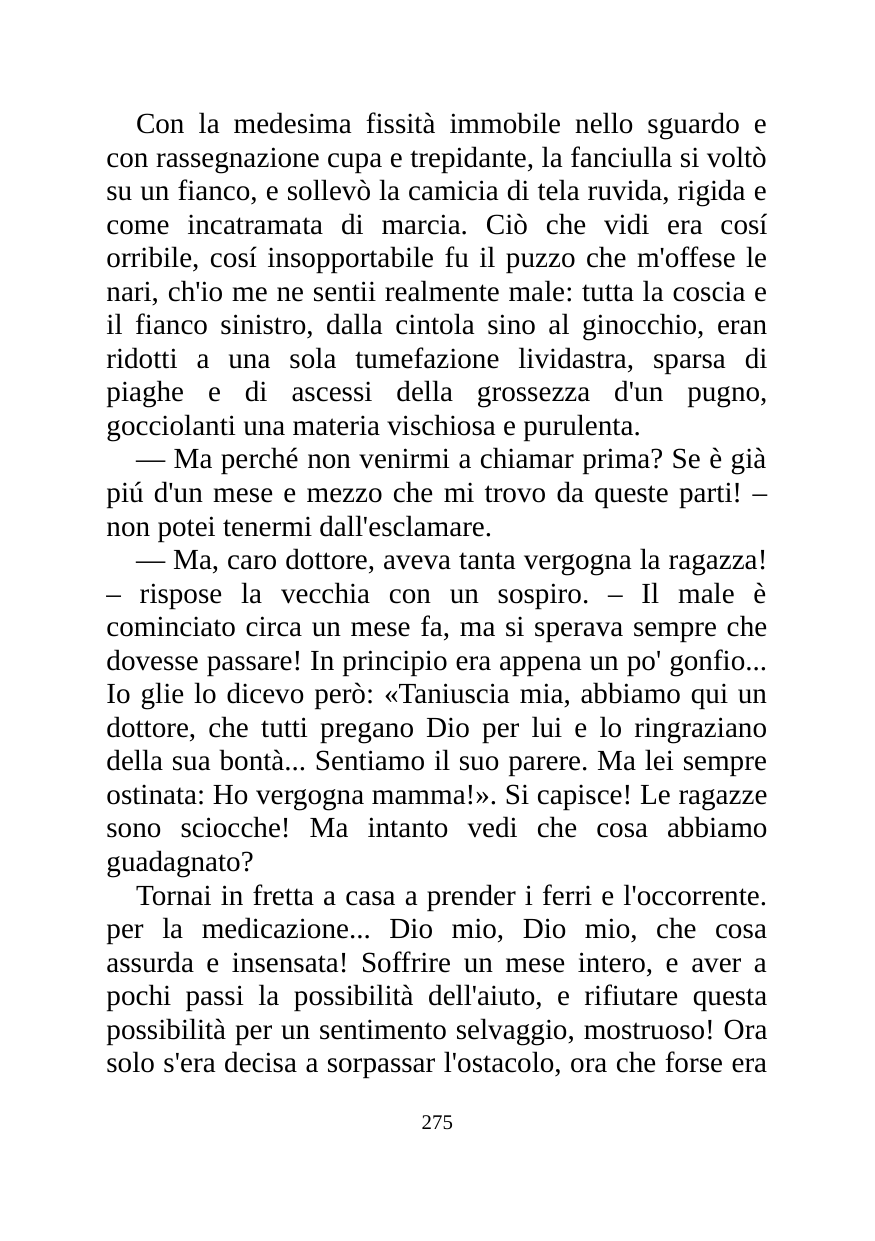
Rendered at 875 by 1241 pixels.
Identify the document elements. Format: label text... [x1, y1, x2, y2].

text Con la medesima fissità immobile nello sguardo e con rassegnazione cupa e trepidante, la fanciulla si voltò su un fianco, e sollevò la camicia di tela ruvida, rigida e come incatramata di marcia. Ciò che vidi era cosí orribile, cosí insopportabile fu il puzzo che m'offese le nari, ch'io me ne sentii realmente male: tutta la coscia e il fianco sinistro, dalla cintola sino al ginocchio, eran ridotti a una sola tumefazione lividastra, sparsa di piaghe e di ascessi della grossezza d'un pugno, gocciolanti una materia vischiosa e purulenta. [106, 106, 768, 442]
text Tornai in fretta a casa a prender i ferri e l'occorrente. per la medicazione... Dio mio, Dio mio, che cosa assurda e insensata! Soffrire un mese intero, e aver a pochi passi la possibilità dell'aiuto, e rifiutare questa possibilità per un sentimento selvaggio, mostruoso! Ora solo s'era decisa a sorpassar l'ostacolo, ora che forse era [106, 878, 768, 1079]
text — Ma perché non venirmi a chiamar prima? Se è già piú d'un mese e mezzo che mi trovo da queste parti! – non potei tenermi dall'esclamare. [106, 442, 768, 542]
text — Ma, caro dottore, aveva tanta vergogna la ragazza! – rispose la vecchia con un sospiro. – Il male è cominciato circa un mese fa, ma si sperava sempre che dovesse passare! In principio era appena un po' gonfio... Io glie lo dicevo però: «Taniuscia mia, abbiamo qui un dottore, che tutti pregano Dio per lui e lo ringraziano della sua bontà... Sentiamo il suo parere. Ma lei sempre ostinata: Ho vergogna mamma!». Si capisce! Le ragazze sono sciocche! Ma intanto vedi che cosa abbiamo guadagnato? [106, 542, 768, 878]
